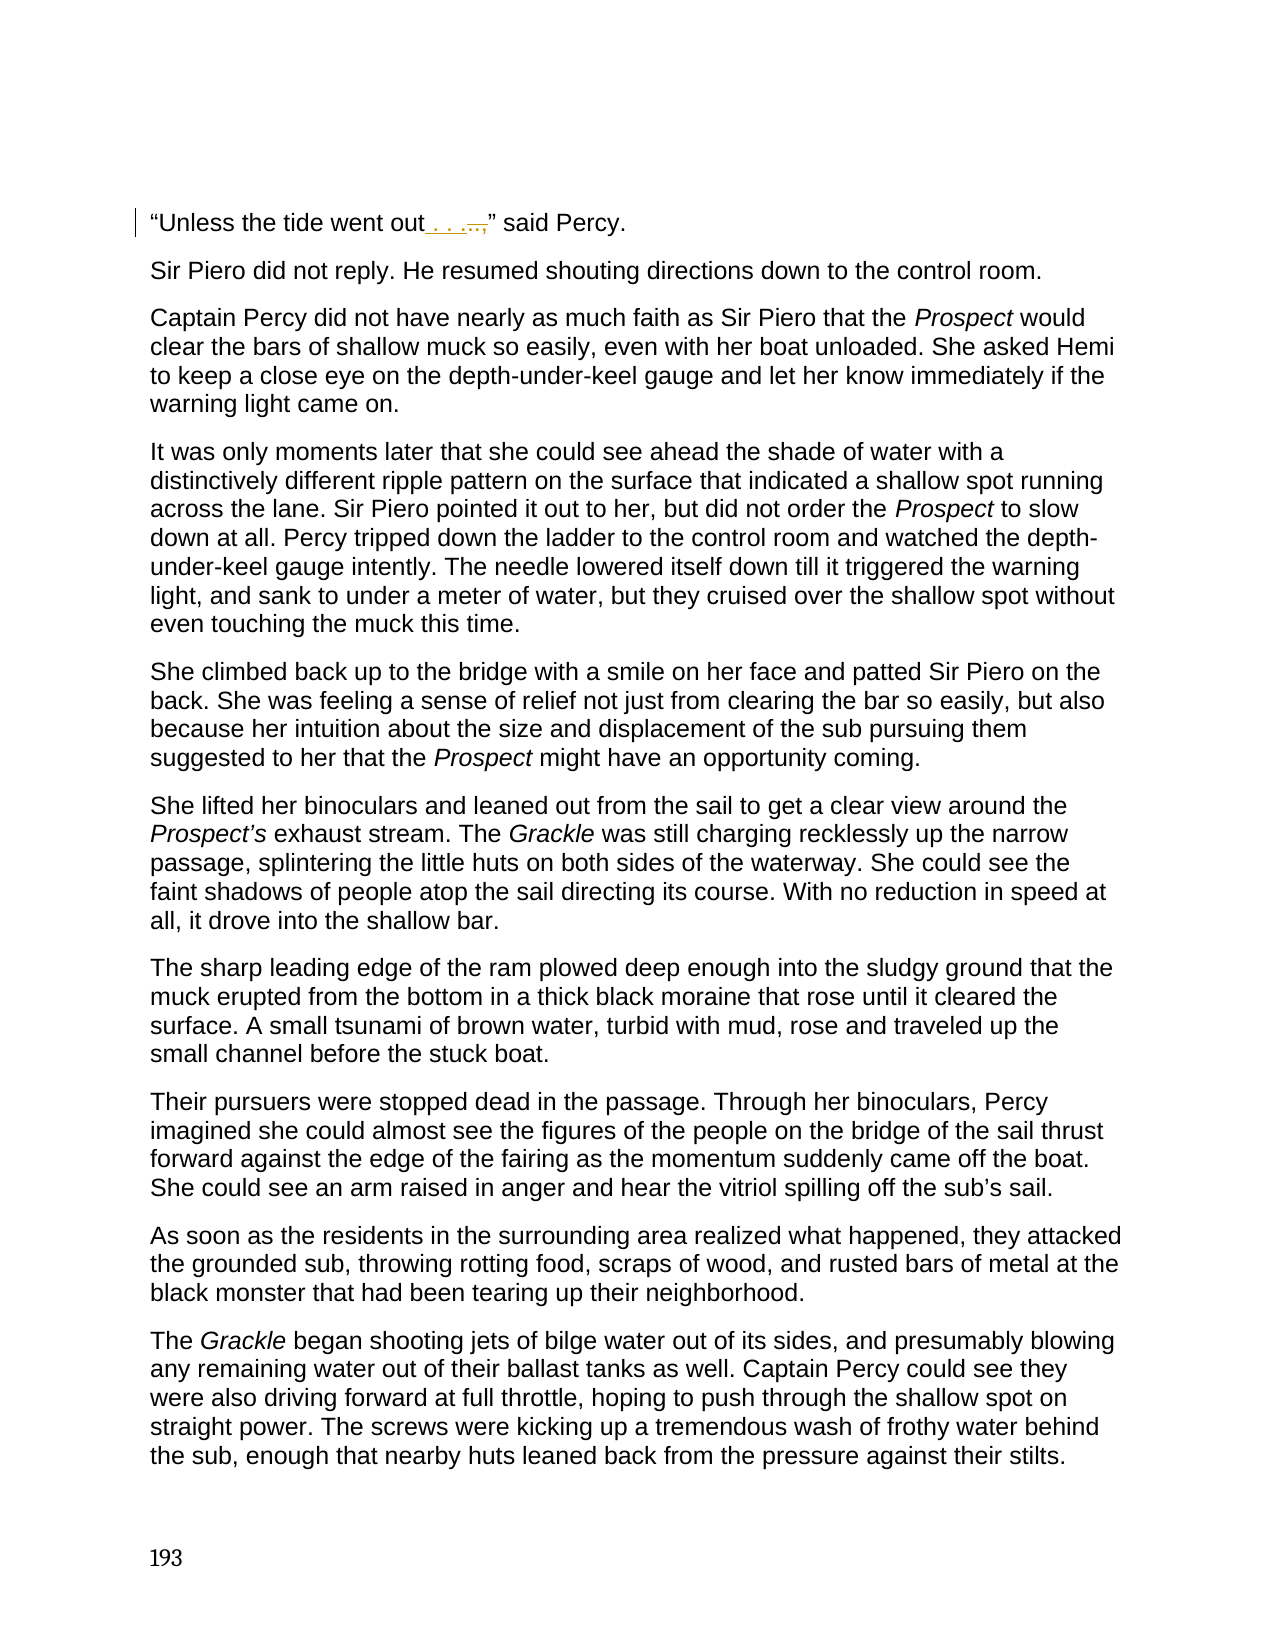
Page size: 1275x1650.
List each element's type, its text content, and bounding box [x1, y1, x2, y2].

text The Grackle began shooting jets of bilge water out of its sides, and presumably blowing any remaining water out of their ballast tanks as well. Captain Percy could see they were also driving forward at full throttle, hoping to push through the shallow spot on straight power. The screws were kicking up a tremendous wash of frothy water behind the sub, enough that nearby huts leaned back from the pressure against their stilts. [150, 1326, 1125, 1469]
text Captain Percy did not have nearly as much faith as Sir Piero that the Prospect would clear the bars of shallow muck so easily, even with her boat unloaded. She asked Hemi to keep a close eye on the depth-under-keel gauge and let her know immediately if the warning light came on. [150, 303, 1125, 418]
text Sir Piero did not reply. He resumed shouting directions down to the control room. [150, 256, 1125, 284]
text Their pursuers were stopped dead in the passage. Through her binoculars, Percy imagined she could almost see the figures of the people on the bridge of the sail thrust forward against the edge of the fairing as the momentum suddenly came off the boat. She could see an arm raised in anger and hear the vitriol spilling off the sub’s sail. [150, 1087, 1125, 1202]
text The sharp leading edge of the ram plowed deep enough into the sludgy ground that the muck erupted from the bottom in a thick black moraine that rose until it cleared the surface. A small tsunami of brown water, turbid with mud, rose and traveled up the small channel before the stuck boat. [150, 953, 1125, 1068]
text It was only moments later that she could see ahead the shade of water with a distinctively different ripple pattern on the surface that indicated a shallow spot running across the lane. Sir Piero pointed it out to her, but did not order the Prospect to slow down at all. Percy tripped down the ladder to the control room and watched the depth-under-keel gauge intently. The needle lowered itself down till it triggered the warning light, and sank to under a meter of water, but they cruised over the shallow spot without even touching the muck this time. [150, 437, 1125, 638]
text She climbed back up to the bridge with a smile on her face and patted Sir Piero on the back. She was feeling a sense of relief not just from clearing the bar so easily, but also because her intuition about the size and displacement of the sub pursuing them suggested to her that the Prospect might have an opportunity coming. [150, 657, 1125, 772]
text As soon as the residents in the surrounding area realized what happened, they attacked the grounded sub, throwing rotting food, scraps of wood, and rusted bars of metal at the black monster that had been tearing up their neighborhood. [150, 1221, 1125, 1307]
text “Unless the tide went out . . .” said Percy. [150, 208, 1125, 237]
text She lifted her binoculars and leaned out from the sail to get a clear view around the Prospect’s exhaust stream. The Grackle was still charging recklessly up the narrow passage, splintering the little huts on both sides of the waterway. She could see the faint shadows of people atop the sail directing its course. With no reduction in speed at all, it drove into the shallow bar. [150, 791, 1125, 934]
